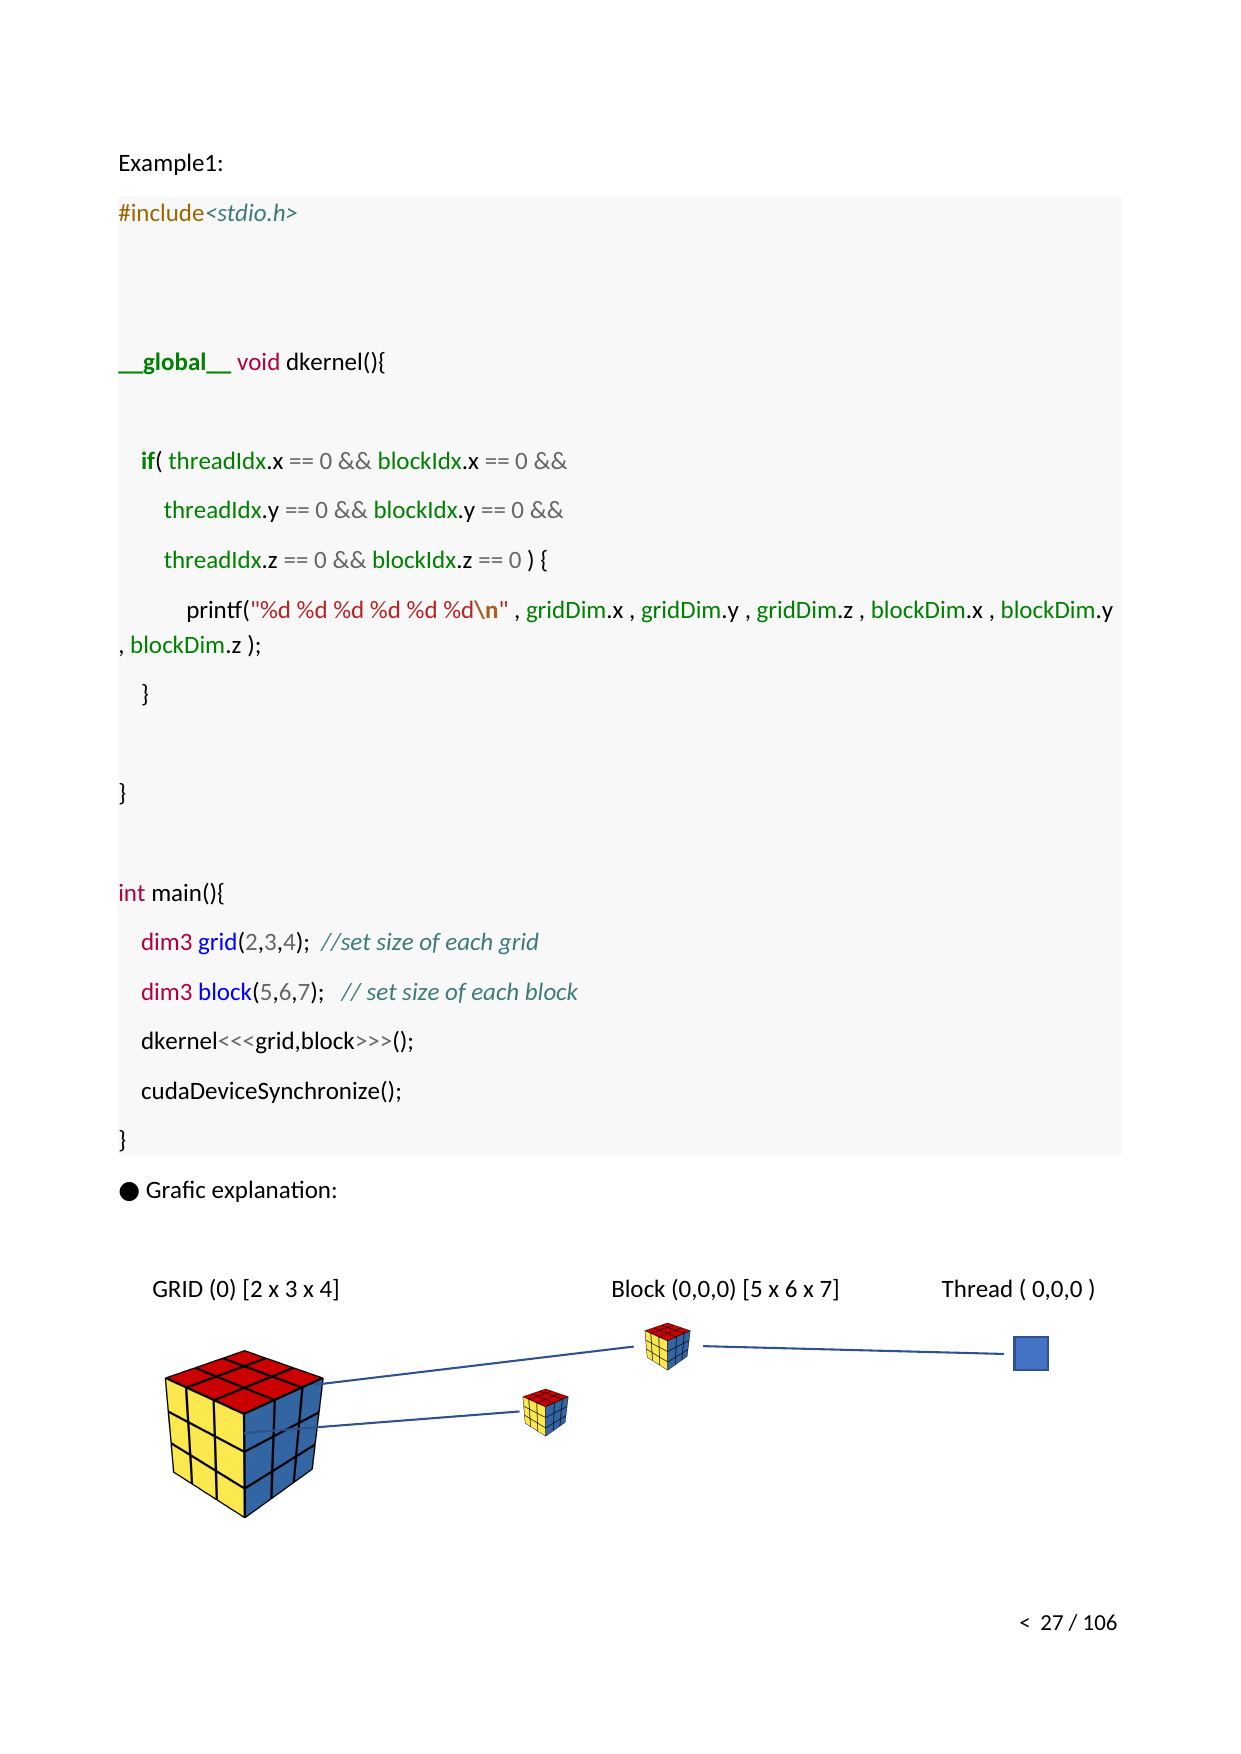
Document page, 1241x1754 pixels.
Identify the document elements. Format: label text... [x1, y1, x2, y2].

text #include<stdio.h> [118, 197, 1122, 228]
text GRID (0) [2 x 3 x 4] Block (0,0,0) [5 x 6 x 7] Thread ( 0,0,0 ) [118, 1273, 1122, 1304]
text if( threadIdx.x == 0 && blockIdx.x == 0 && [118, 445, 1122, 476]
text __global__ void dkernel(){ [118, 346, 1122, 376]
text threadIdx.y == 0 && blockIdx.y == 0 && [118, 495, 1122, 525]
text cudaDeviceSynchronize(); [118, 1075, 1122, 1106]
text dkernel<<<grid,block>>>(); [118, 1026, 1122, 1056]
text Example1: [118, 148, 1122, 178]
text dim3 grid(2,3,4); //set size of each grid [118, 926, 1122, 957]
text int main(){ [118, 877, 1122, 907]
text printf("%d %d %d %d %d %d\n" , gridDim.x , gridDim.y , gridDim.z , blockDim.x , blockDim.y , blockDim.z ); [118, 594, 1122, 659]
text dim3 block(5,6,7); // set size of each block [118, 976, 1122, 1006]
text } [118, 1125, 1122, 1155]
text threadIdx.z == 0 && blockIdx.z == 0 ) { [118, 544, 1122, 575]
text } [118, 678, 1122, 709]
text ● Grafic explanation: [118, 1174, 1122, 1205]
text } [118, 778, 1122, 808]
picture [522, 1387, 570, 1438]
picture [643, 1321, 692, 1372]
picture [159, 1345, 329, 1524]
